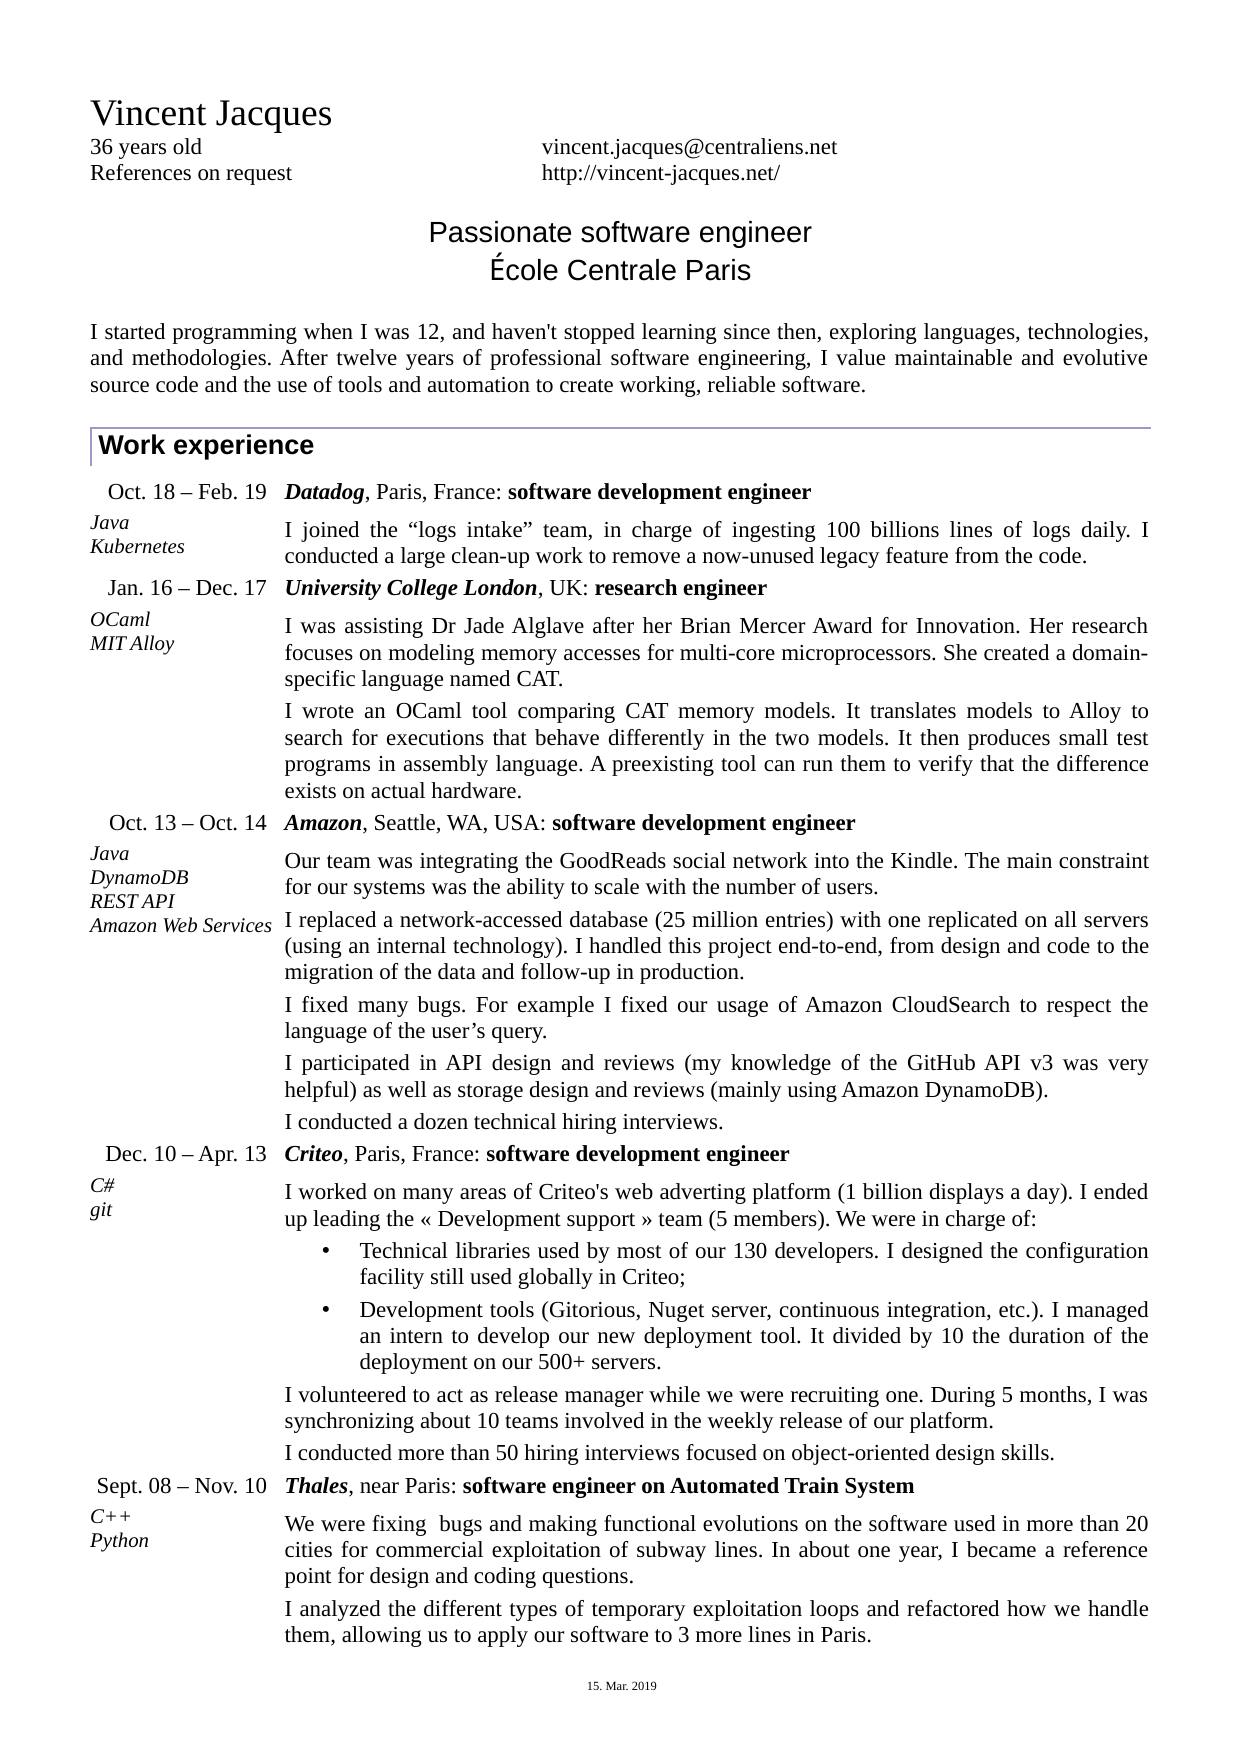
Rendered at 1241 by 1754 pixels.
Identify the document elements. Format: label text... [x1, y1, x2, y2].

subtitle Work experience [92, 429, 1151, 466]
table_cell Dec. 10 – Apr. 13 C# git [90, 1140, 284, 1472]
text http://vincent-jacques.net/ [542, 159, 1032, 186]
table_cell Jan. 16 – Dec. 17 OCaml MIT Alloy [90, 575, 284, 809]
text References on request [90, 159, 542, 186]
table_cell University College London, UK: research engineer I was assisting Dr Jade Alglave after her Brian Mercer Award for Innovation. Her research focuses on modeling memory accesses for multi-core microprocessors. She created a domain-specific language named CAT. I wrote an OCaml tool comparing CAT memory models. It translates models to Alloy to search for executions that behave differently in the two models. It then produces small test programs in assembly language. A preexisting tool can run them to verify that the difference exists on actual hardware. [284, 575, 1151, 809]
table_cell Criteo, Paris, France: software development engineer I worked on many areas of Criteo's web adverting platform (1 billion displays a day). I ended up leading the « Development support » team (5 members). We were in charge of: Technical libraries used by most of our 130 developers. I designed the configuration facility still used globally in Criteo; Development tools (Gitorious, Nuget server, continuous integration, etc.). I managed an intern to develop our new deployment tool. It divided by 10 the duration of the deployment on our 500+ servers. I volunteered to act as release manager while we were recruiting one. During 5 months, I was synchronizing about 10 teams involved in the weekly release of our platform. I conducted more than 50 hiring interviews focused on object-oriented design skills. [284, 1140, 1151, 1472]
table_cell Thales, near Paris: software engineer on Automated Train System We were fixing bugs and making functional evolutions on the software used in more than 20 cities for commercial exploitation of subway lines. In about one year, I became a reference point for design and coding questions. I analyzed the different types of temporary exploitation loops and refactored how we handle them, allowing us to apply our software to 3 more lines in Paris. [284, 1472, 1151, 1653]
table_cell Sept. 08 – Nov. 10 C++ Python [90, 1472, 284, 1653]
text 36 years old [90, 133, 542, 159]
subtitle Passionate software engineer École Centrale Paris [90, 215, 1151, 288]
table_header Datadog, Paris, France: software development engineer I joined the “logs intake” team, in charge of ingesting 100 billions lines of logs daily. I conducted a large clean-up work to remove a now-unused legacy feature from the code. [284, 478, 1151, 574]
table_header Oct. 18 – Feb. 19 Java Kubernetes [90, 478, 284, 574]
text I started programming when I was 12, and haven't stopped learning since then, exploring languages, technologies, and methodologies. After twelve years of professional software engineering, I value maintainable and evolutive source code and the use of tools and automation to create working, reliable software. [90, 318, 1151, 397]
table_cell Amazon, Seattle, WA, USA: software development engineer Our team was integrating the GoodReads social network into the Kindle. The main constraint for our systems was the ability to scale with the number of users. I replaced a network-accessed database (25 million entries) with one replicated on all servers (using an internal technology). I handled this project end-to-end, from design and code to the migration of the data and follow-up in production. I fixed many bugs. For example I fixed our usage of Amazon CloudSearch to respect the language of the user’s query. I participated in API design and reviews (my knowledge of the GitHub API v3 was very helpful) as well as storage design and reviews (mainly using Amazon DynamoDB). I conducted a dozen technical hiring interviews. [284, 809, 1151, 1140]
text Vincent Jacques [90, 90, 1151, 133]
table_cell Oct. 13 – Oct. 14 Java DynamoDB REST API Amazon Web Services [90, 809, 284, 1140]
text vincent.jacques@centraliens.net [542, 133, 1032, 159]
